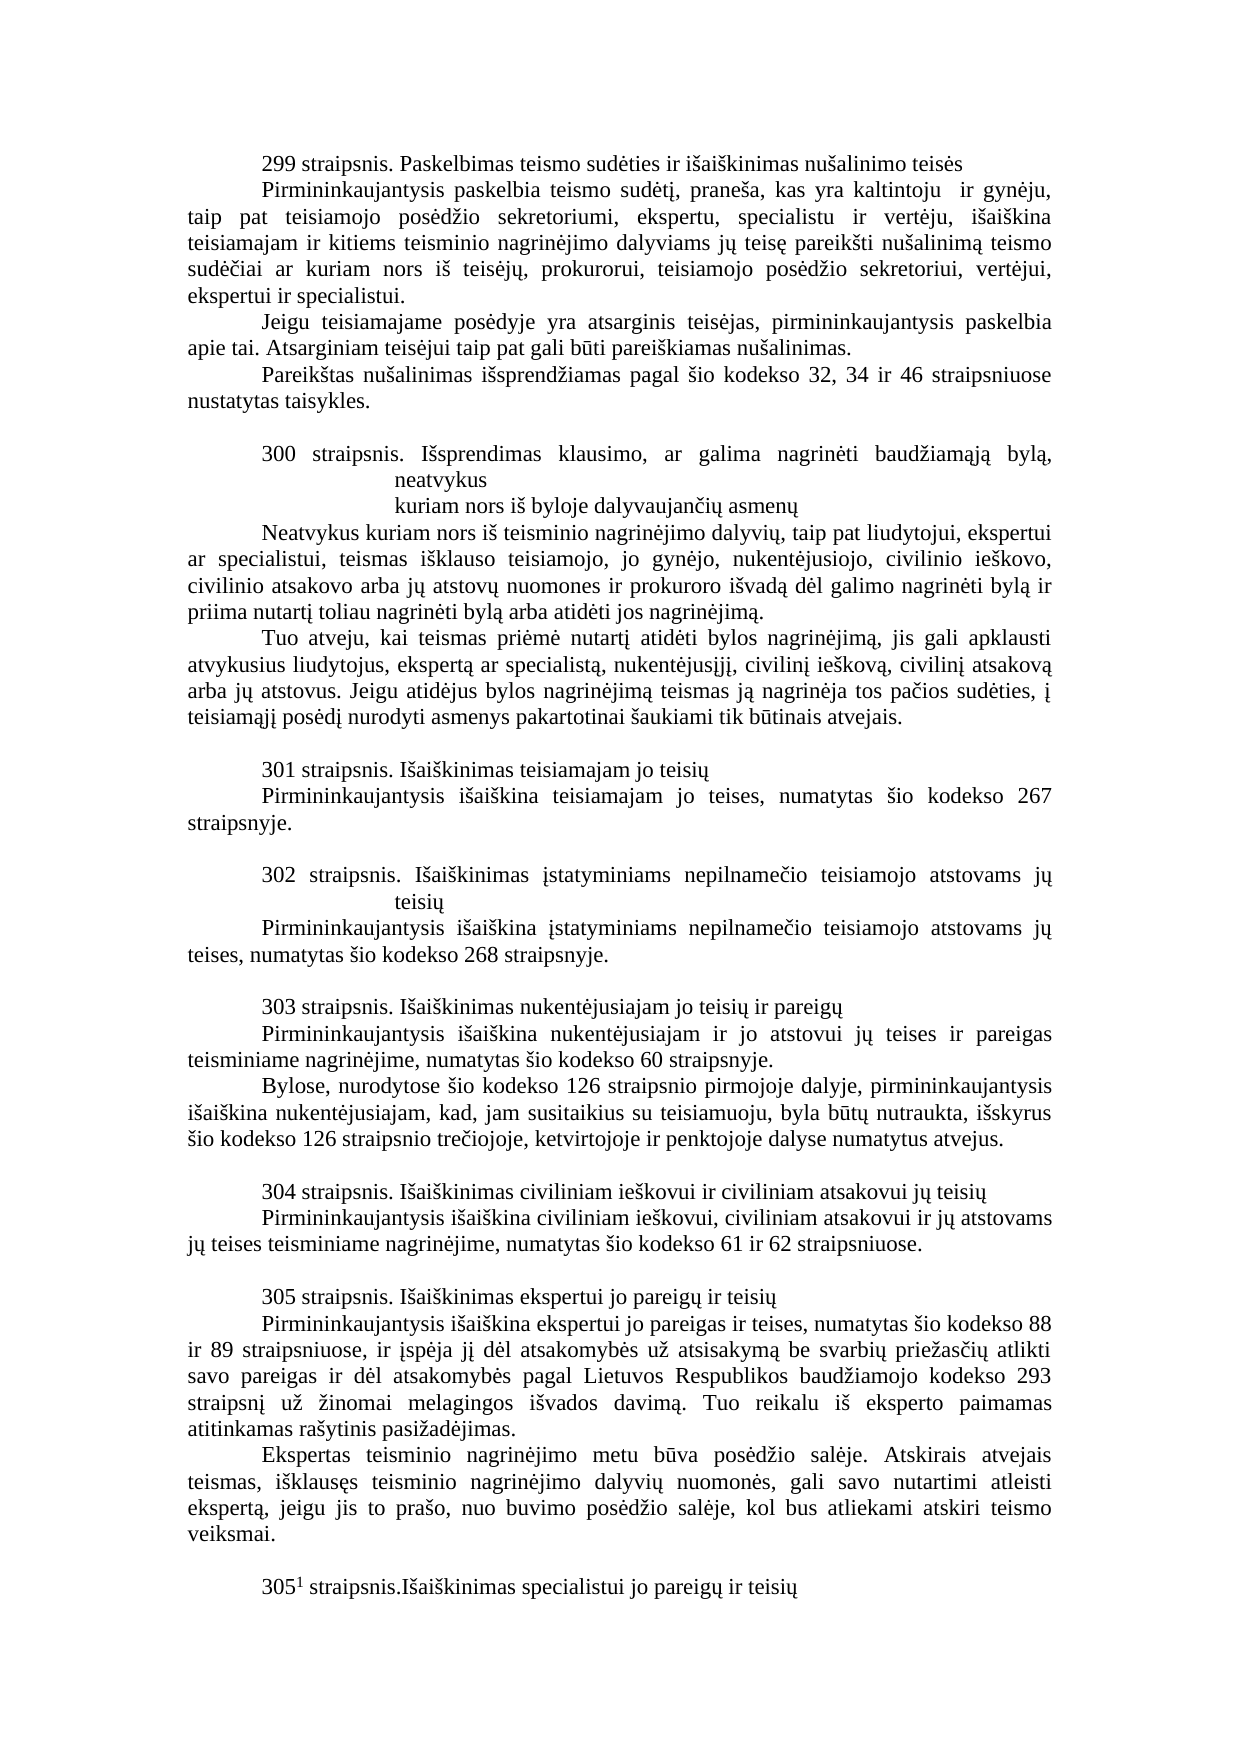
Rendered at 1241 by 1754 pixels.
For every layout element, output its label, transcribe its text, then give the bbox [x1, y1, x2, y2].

text Bylose, nurodytose šio kodekso 126 straipsnio pirmojoje dalyje, pirmininkaujantysis išaiškina nukentėjusiajam, kad, jam susitaikius su teisiamuoju, byla būtų nutraukta, išskyrus šio kodekso 126 straipsnio trečiojoje, ketvirtojoje ir penktojoje dalyse numatytus atvejus. [187, 1072, 1053, 1151]
text 304 straipsnis. Išaiškinimas civiliniam ieškovui ir civiliniam atsakovui jų teisių [187, 1178, 1053, 1204]
text Pirmininkaujantysis išaiškina nukentėjusiajam ir jo atstovui jų teises ir pareigas teisminiame nagrinėjime, numatytas šio kodekso 60 straipsnyje. [187, 1020, 1053, 1072]
text kuriam nors iš byloje dalyvaujančių asmenų [394, 493, 1053, 519]
text Pareikštas nušalinimas išsprendžiamas pagal šio kodekso 32, 34 ir 46 straipsniuose nustatytas taisykles. [187, 361, 1053, 413]
text Neatvykus kuriam nors iš teisminio nagrinėjimo dalyvių, taip pat liudytojui, ekspertui ar specialistui, teismas išklauso teisiamojo, jo gynėjo, nukentėjusiojo, civilinio ieškovo, civilinio atsakovo arba jų atstovų nuomones ir prokuroro išvadą dėl galimo nagrinėti bylą ir priima nutartį toliau nagrinėti bylą arba atidėti jos nagrinėjimą. [187, 519, 1053, 624]
text Pirmininkaujantysis išaiškina ekspertui jo pareigas ir teises, numatytas šio kodekso 88 ir 89 straipsniuose, ir įspėja jį dėl atsakomybės už atsisakymą be svarbių priežasčių atlikti savo pareigas ir dėl atsakomybės pagal Lietuvos Respublikos baudžiamojo kodekso 293 straipsnį už žinomai melagingos išvados davimą. Tuo reikalu iš eksperto paimamas atitinkamas rašytinis pasižadėjimas. [187, 1309, 1053, 1441]
text Jeigu teisiamajame posėdyje yra atsarginis teisėjas, pirmininkaujantysis paskelbia apie tai. Atsarginiam teisėjui taip pat gali būti pareiškiamas nušalinimas. [187, 308, 1053, 361]
text 305 straipsnis. Išaiškinimas ekspertui jo pareigų ir teisių [187, 1283, 1053, 1309]
text 299 straipsnis. Paskelbimas teismo sudėties ir išaiškinimas nušalinimo teisės [187, 150, 1053, 176]
text 302 straipsnis. Išaiškinimas įstatyminiams nepilnamečio teisiamojo atstovams jų teisių [261, 862, 1053, 914]
text Pirmininkaujantysis išaiškina įstatyminiams nepilnamečio teisiamojo atstovams jų teises, numatytas šio kodekso 268 straipsnyje. [187, 914, 1053, 967]
text Ekspertas teisminio nagrinėjimo metu būva posėdžio salėje. Atskirais atvejais teismas, išklausęs teisminio nagrinėjimo dalyvių nuomonės, gali savo nutartimi atleisti ekspertą, jeigu jis to prašo, nuo buvimo posėdžio salėje, kol bus atliekami atskiri teismo veiksmai. [187, 1441, 1053, 1547]
text 300 straipsnis. Išsprendimas klausimo, ar galima nagrinėti baudžiamąją bylą, neatvykus [261, 440, 1053, 493]
text Pirmininkaujantysis išaiškina civiliniam ieškovui, civiliniam atsakovui ir jų atstovams jų teises teisminiame nagrinėjime, numatytas šio kodekso 61 ir 62 straipsniuose. [187, 1204, 1053, 1257]
text Tuo atveju, kai teismas priėmė nutartį atidėti bylos nagrinėjimą, jis gali apklausti atvykusius liudytojus, ekspertą ar specialistą, nukentėjusįjį, civilinį ieškovą, civilinį atsakovą arba jų atstovus. Jeigu atidėjus bylos nagrinėjimą teismas ją nagrinėja tos pačios sudėties, į teisiamąjį posėdį nurodyti asmenys pakartotinai šaukiami tik būtinais atvejais. [187, 624, 1053, 730]
text 303 straipsnis. Išaiškinimas nukentėjusiajam jo teisių ir pareigų [187, 993, 1053, 1020]
text Pirmininkaujantysis išaiškina teisiamajam jo teises, numatytas šio kodekso 267 straipsnyje. [187, 782, 1053, 835]
text 3051 straipsnis.Išaiškinimas specialistui jo pareigų ir teisių [187, 1573, 1053, 1599]
text 301 straipsnis. Išaiškinimas teisiamajam jo teisių [187, 756, 1053, 782]
text Pirmininkaujantysis paskelbia teismo sudėtį, praneša, kas yra kaltintoju ir gynėju, taip pat teisiamojo posėdžio sekretoriumi, ekspertu, specialistu ir vertėju, išaiškina teisiamajam ir kitiems teisminio nagrinėjimo dalyviams jų teisę pareikšti nušalinimą teismo sudėčiai ar kuriam nors iš teisėjų, prokurorui, teisiamojo posėdžio sekretoriui, vertėjui, ekspertui ir specialistui. [187, 176, 1053, 308]
